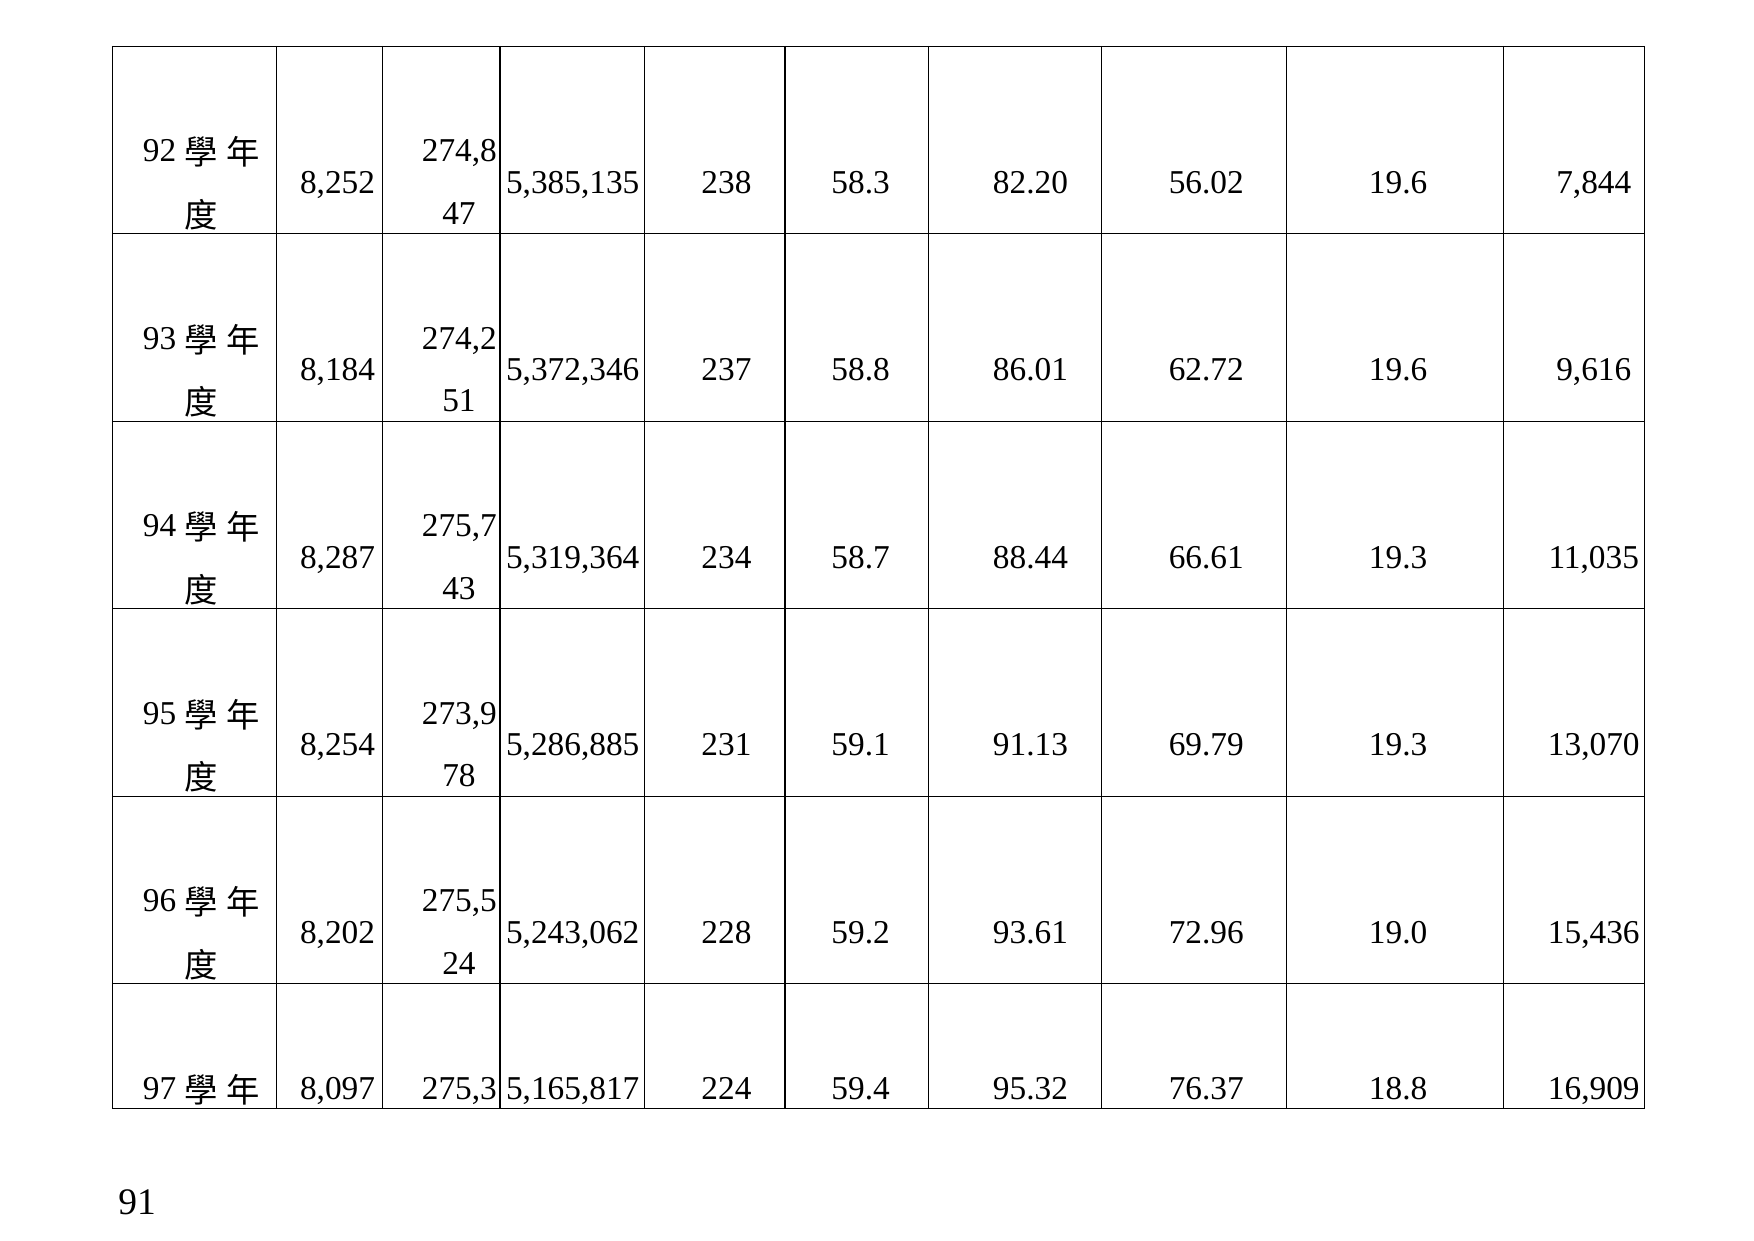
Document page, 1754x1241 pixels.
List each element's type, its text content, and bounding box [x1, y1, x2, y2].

table_cell 8,202 [277, 797, 382, 983]
table_cell 237 [645, 234, 784, 421]
table_cell 275,3 [383, 984, 499, 1108]
table_cell 5,286,885 [501, 609, 644, 796]
table_cell 82.20 [929, 47, 1101, 233]
table_cell 91.13 [929, 609, 1101, 796]
table_cell 224 [645, 984, 784, 1108]
table_cell 19.6 [1287, 234, 1503, 421]
table_cell 97學年 [113, 984, 276, 1108]
table_cell 19.3 [1287, 422, 1503, 608]
table_cell 5,165,817 [501, 984, 644, 1108]
table_cell 95.32 [929, 984, 1101, 1108]
table_cell 234 [645, 422, 784, 608]
table_cell 96學年度 [113, 797, 276, 983]
table_cell 94學年度 [113, 422, 276, 608]
table_cell 19.0 [1287, 797, 1503, 983]
table_cell 19.3 [1287, 609, 1503, 796]
table_cell 18.8 [1287, 984, 1503, 1108]
table_cell 275,743 [383, 422, 499, 608]
table_cell 72.96 [1102, 797, 1286, 983]
table_cell 59.2 [786, 797, 928, 983]
table_cell 93.61 [929, 797, 1101, 983]
table_cell 92學年度 [113, 47, 276, 233]
table_cell 231 [645, 609, 784, 796]
table_cell 86.01 [929, 234, 1101, 421]
table_cell 13,070 [1504, 609, 1644, 796]
table_cell 5,243,062 [501, 797, 644, 983]
table_cell 66.61 [1102, 422, 1286, 608]
table_cell 58.7 [786, 422, 928, 608]
table_cell 5,372,346 [501, 234, 644, 421]
table_cell 8,097 [277, 984, 382, 1108]
table_cell 62.72 [1102, 234, 1286, 421]
table_cell 11,035 [1504, 422, 1644, 608]
table_cell 59.1 [786, 609, 928, 796]
table_cell 9,616 [1504, 234, 1644, 421]
table_cell 274,847 [383, 47, 499, 233]
table_cell 58.3 [786, 47, 928, 233]
table_cell 93學年度 [113, 234, 276, 421]
table_cell 15,436 [1504, 797, 1644, 983]
table_cell 76.37 [1102, 984, 1286, 1108]
table_cell 56.02 [1102, 47, 1286, 233]
table_cell 19.6 [1287, 47, 1503, 233]
table_cell 8,252 [277, 47, 382, 233]
table_cell 238 [645, 47, 784, 233]
table_cell 58.8 [786, 234, 928, 421]
table_cell 69.79 [1102, 609, 1286, 796]
table_cell 16,909 [1504, 984, 1644, 1108]
table_cell 7,844 [1504, 47, 1644, 233]
table_cell 88.44 [929, 422, 1101, 608]
table_cell 8,254 [277, 609, 382, 796]
table_cell 8,184 [277, 234, 382, 421]
table_cell 5,319,364 [501, 422, 644, 608]
table_cell 8,287 [277, 422, 382, 608]
table_cell 273,978 [383, 609, 499, 796]
table_cell 274,251 [383, 234, 499, 421]
table_cell 5,385,135 [501, 47, 644, 233]
table_cell 275,524 [383, 797, 499, 983]
table_cell 228 [645, 797, 784, 983]
table_cell 59.4 [786, 984, 928, 1108]
table_cell 95學年度 [113, 609, 276, 796]
